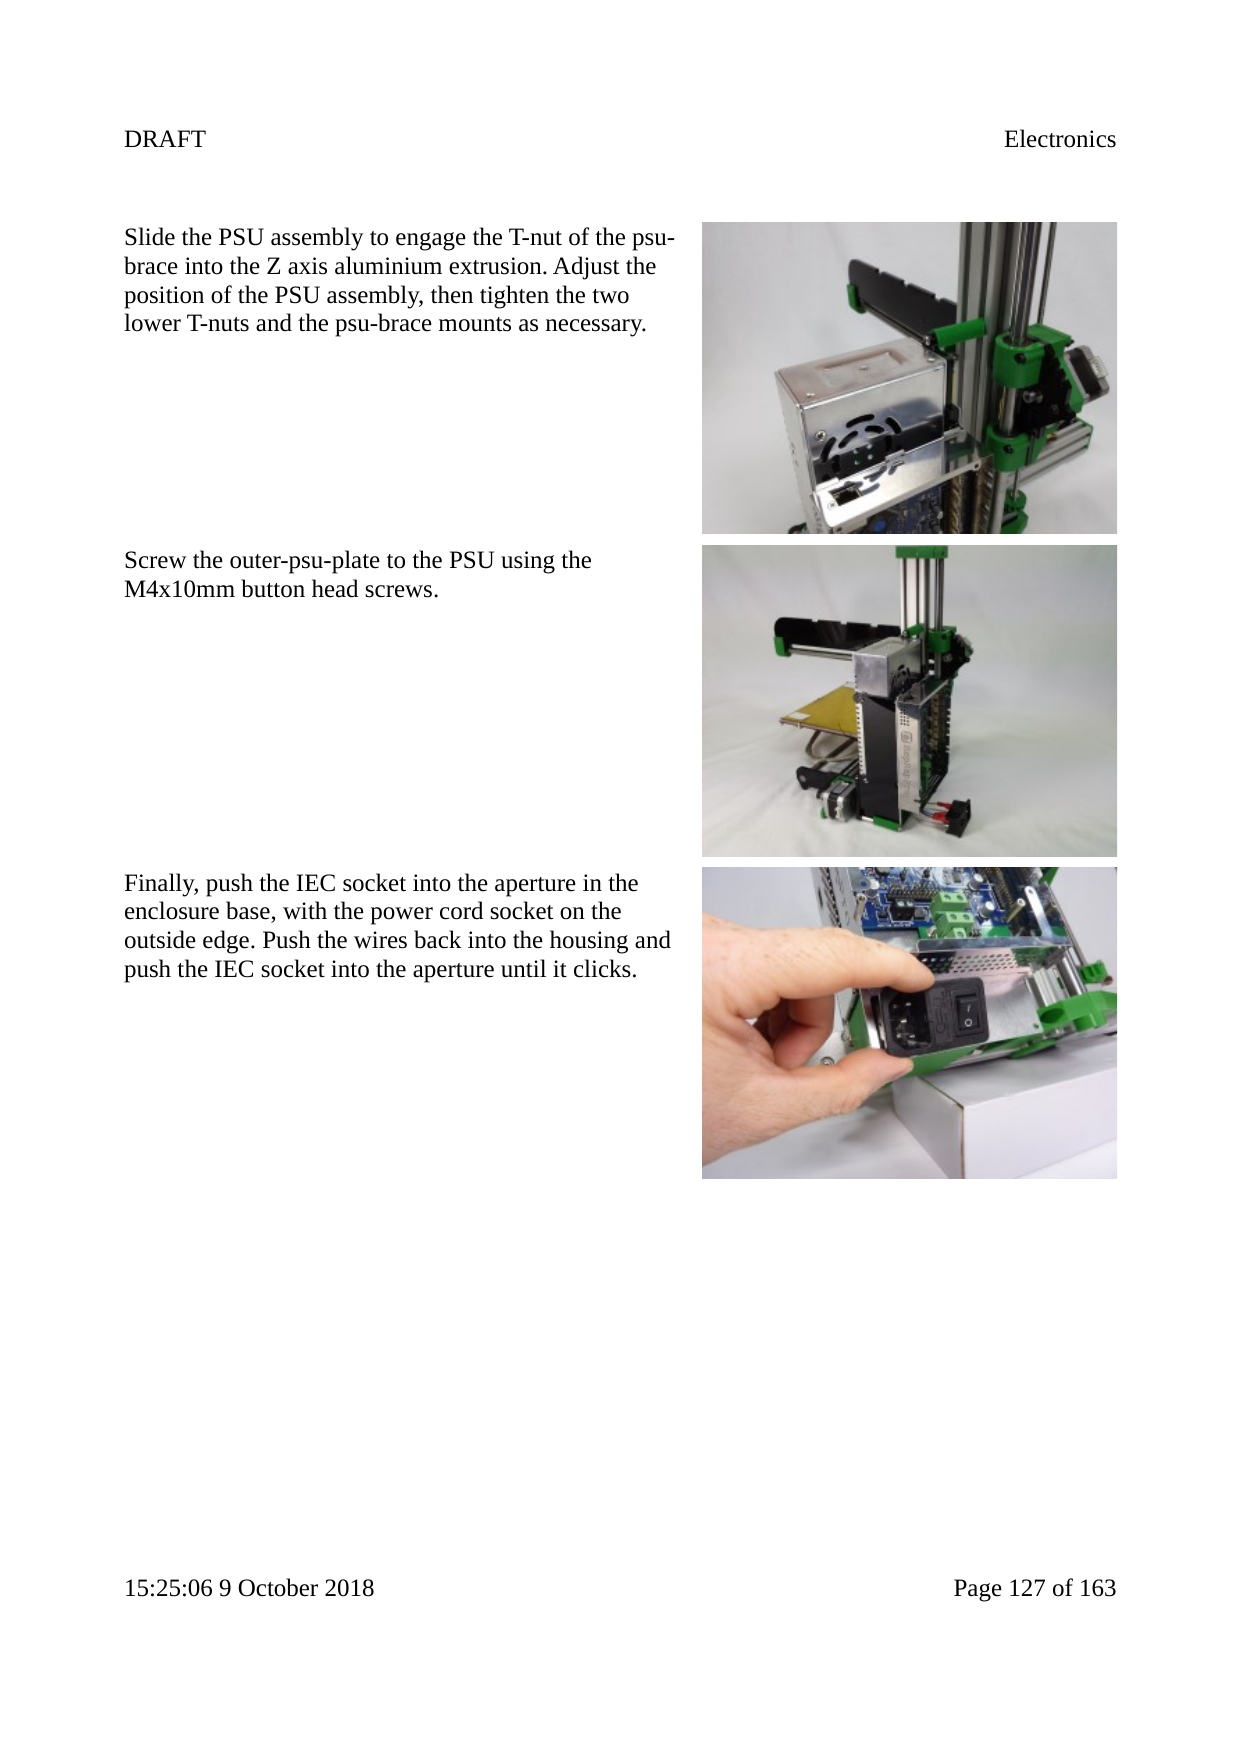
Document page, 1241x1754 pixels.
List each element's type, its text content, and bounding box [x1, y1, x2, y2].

table_cell Finally, push the IEC socket into the aperture in the enclosure base, with the power cord socket on the outside edge. Push the wires back into the housing and push the IEC socket into the aperture until it clicks. [118, 862, 696, 1185]
table_cell [696, 862, 1123, 1185]
table_cell Screw the outer-psu-plate to the PSU using the M4x10mm button head screws. [118, 539, 696, 862]
picture [702, 545, 1118, 857]
table_cell [696, 539, 1123, 862]
picture [702, 222, 1118, 534]
table_cell Slide the PSU assembly to engage the T-nut of the psu-brace into the Z axis aluminium extrusion. Adjust the position of the PSU assembly, then tighten the two lower T-nuts and the psu-brace mounts as necessary. [118, 217, 696, 539]
table_cell [696, 217, 1123, 539]
picture [702, 867, 1118, 1179]
